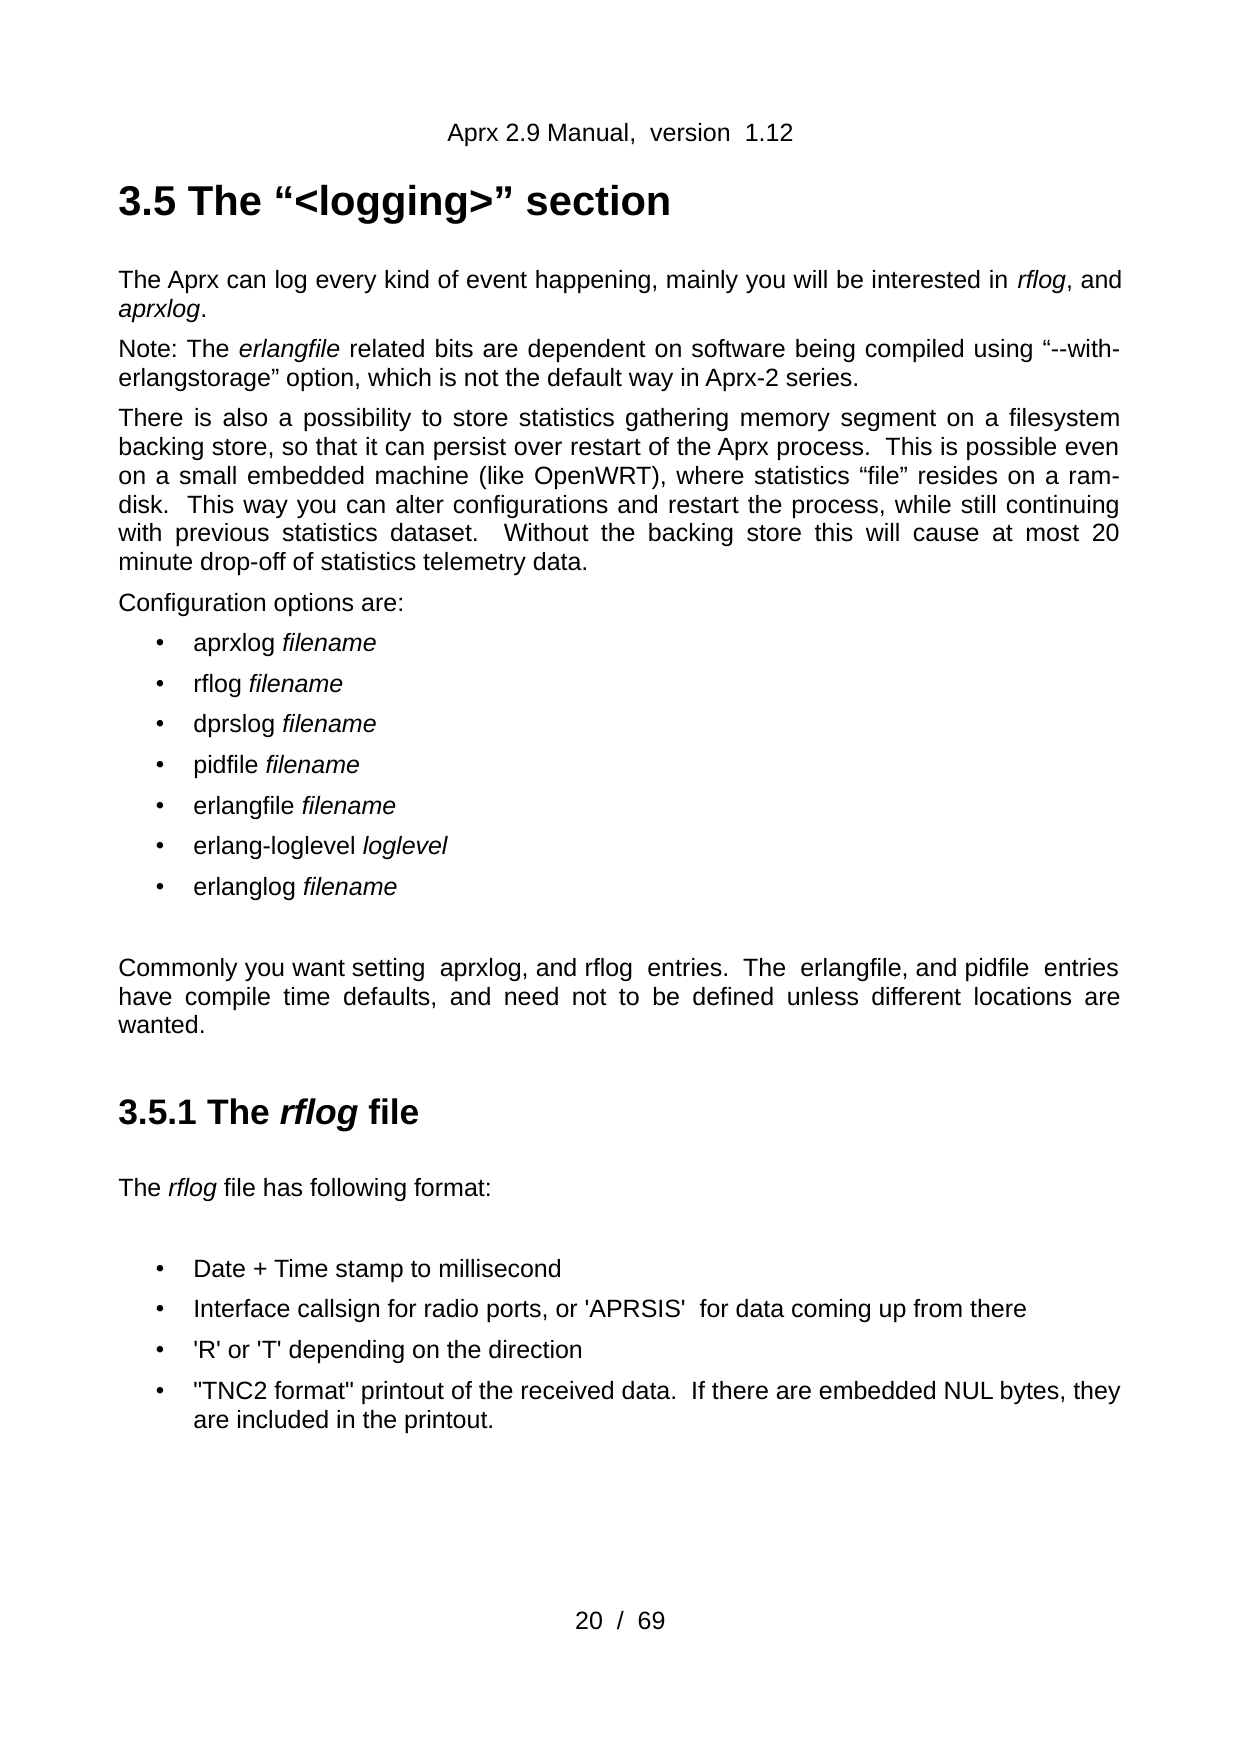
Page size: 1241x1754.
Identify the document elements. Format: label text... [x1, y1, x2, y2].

list Interface callsign for radio ports, or 'APRSIS' for data coming up from there [156, 1294, 1122, 1323]
text Configuration options are: [118, 588, 1122, 616]
list erlang-loglevel loglevel [156, 831, 1122, 860]
text Note: The erlangfile related bits are dependent on software being compiled using “--with-erlangstorage” option, which is not the default way in Aprx-2 series. [118, 334, 1122, 392]
list aprxlog filename [156, 628, 1122, 657]
list rflog filename [156, 669, 1122, 698]
list pidfile filename [156, 750, 1122, 779]
text There is also a possibility to store statistics gathering memory segment on a filesystem backing store, so that it can persist over restart of the Aprx process. This is possible even on a small embedded machine (like OpenWRT), where statistics “file” resides on a ram-disk. This way you can alter configurations and restart the process, while still continuing with previous statistics dataset. Without the backing store this will cause at most 20 minute drop-off of statistics telemetry data. [118, 403, 1122, 576]
list "TNC2 format" printout of the received data. If there are embedded NUL bytes, they are included in the printout. [156, 1376, 1122, 1433]
list Date + Time stamp to millisecond [156, 1254, 1122, 1283]
subtitle The “<logging>” section [118, 176, 1122, 224]
text The Aprx can log every kind of event happening, mainly you will be interested in rflog, and aprxlog. [118, 265, 1122, 322]
list erlangfile filename [156, 791, 1122, 819]
text The rflog file has following format: [118, 1173, 1122, 1202]
subtitle The rflog file [118, 1092, 1122, 1132]
list 'R' or 'T' depending on the direction [156, 1335, 1122, 1364]
list erlanglog filename [156, 872, 1122, 901]
text Commonly you want setting aprxlog, and rflog entries. The erlangfile, and pidfile entries have compile time defaults, and need not to be defined unless different locations are wanted. [118, 953, 1122, 1039]
list dprslog filename [156, 709, 1122, 738]
